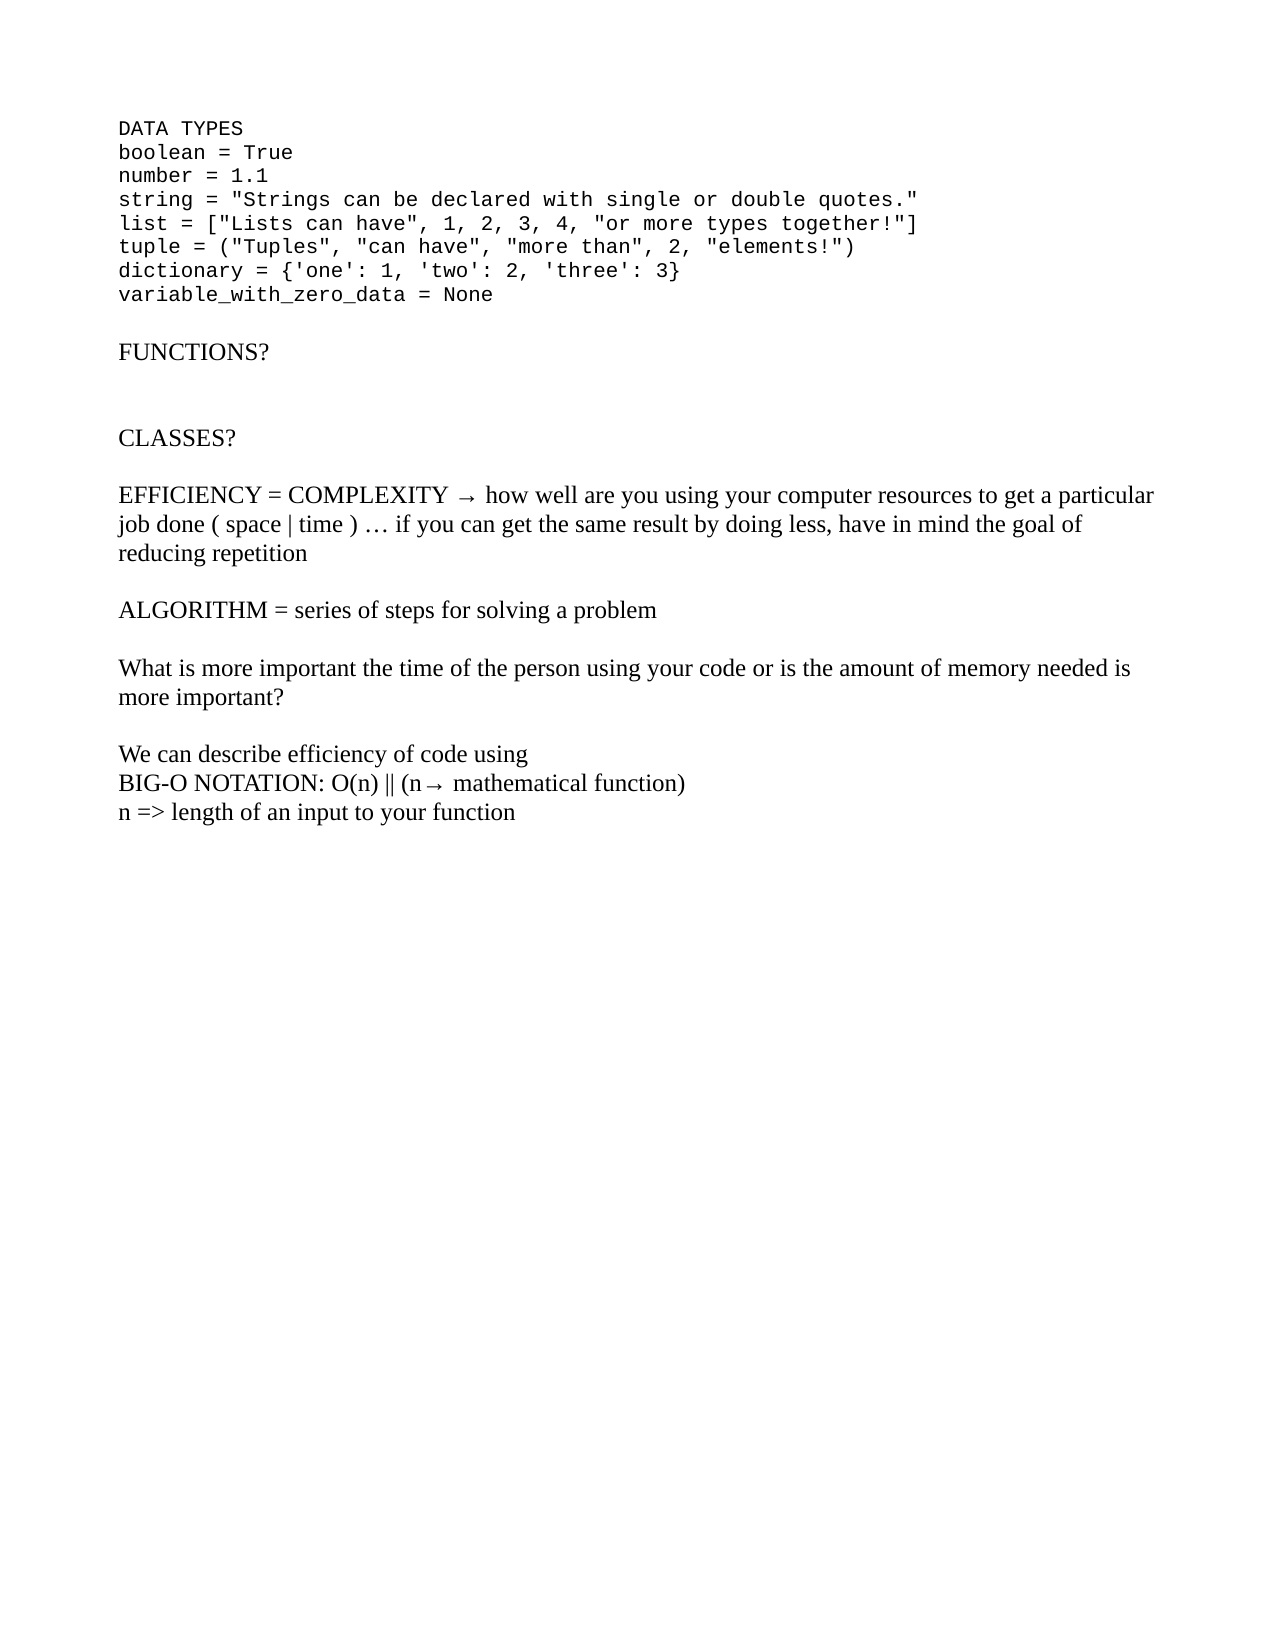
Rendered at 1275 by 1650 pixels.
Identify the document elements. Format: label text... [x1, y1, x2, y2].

text tuple = ("Tuples", "can have", "more than", 2, "elements!") [118, 236, 1157, 260]
text string = "Strings can be declared with single or double quotes." [118, 189, 1157, 213]
text FUNCTIONS? [118, 337, 1157, 366]
text boolean = True [118, 142, 1157, 165]
text n => length of an input to your function [118, 797, 1157, 826]
text CLASSES? [118, 423, 1157, 452]
text ALGORITHM = series of steps for solving a problem [118, 596, 1157, 624]
text dictionary = {'one': 1, 'two': 2, 'three': 3} [118, 260, 1157, 284]
text What is more important the time of the person using your code or is the amount of memory needed is more important? [118, 653, 1157, 711]
text We can describe efficiency of code using BIG-O NOTATION: O(n) || (n→ mathematical function) [118, 739, 1157, 797]
text DATA TYPES [118, 118, 1157, 142]
text list = ["Lists can have", 1, 2, 3, 4, "or more types together!"] [118, 213, 1157, 236]
text variable_with_zero_data = None [118, 284, 1157, 307]
text number = 1.1 [118, 165, 1157, 189]
text EFFICIENCY = COMPLEXITY → how well are you using your computer resources to get a particular job done ( space | time ) … if you can get the same result by doing less, have in mind the goal of reducing repetition [118, 481, 1157, 567]
